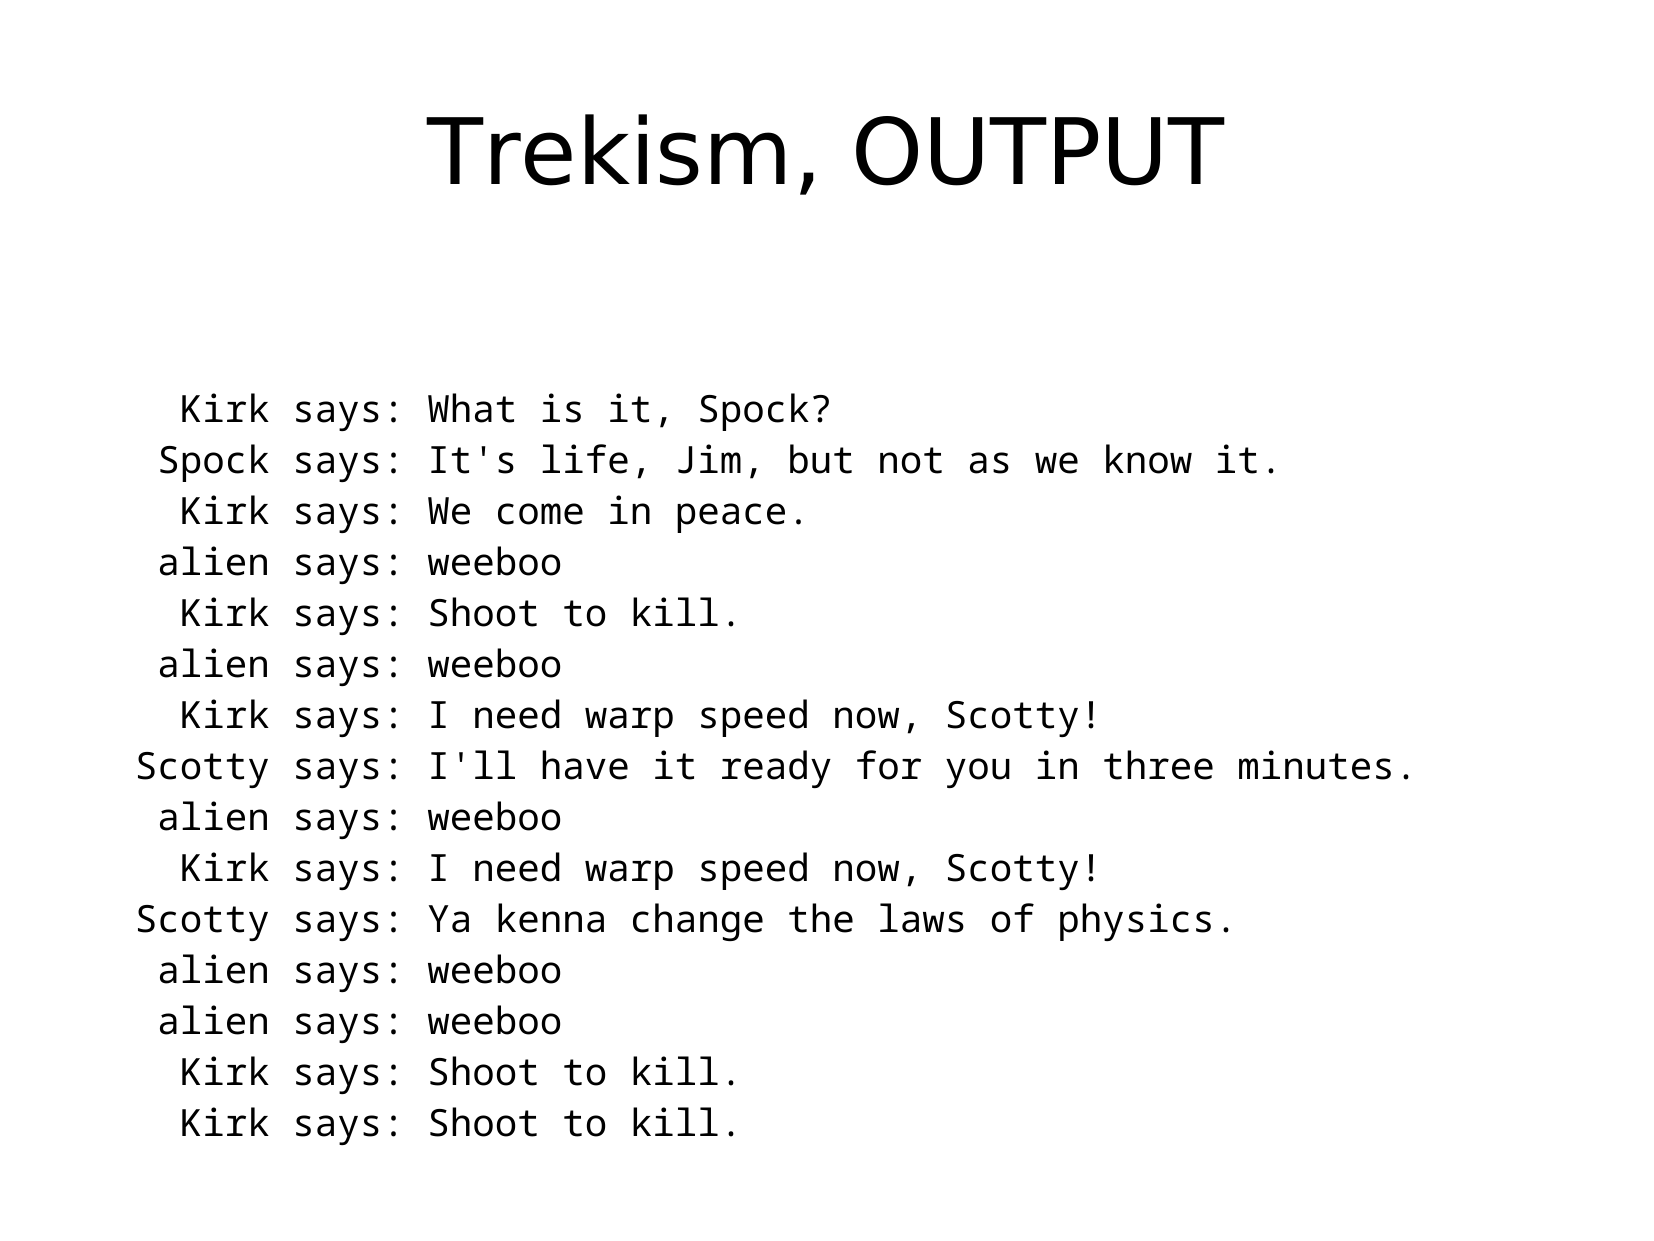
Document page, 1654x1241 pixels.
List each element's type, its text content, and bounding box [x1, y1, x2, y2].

text_box Kirk says: What is it, Spock? Spock says: It's life, Jim, but not as we know it. Kirk says: We come in peace. alien says: weeboo Kirk says: Shoot to kill. alien says: weeboo Kirk says: I need warp speed now, Scotty! Scotty says: I'll have it ready for you in three minutes. alien says: weeboo Kirk says: I need warp speed now, Scotty! Scotty says: Ya kenna change the laws of physics. alien says: weeboo alien says: weeboo Kirk says: Shoot to kill. Kirk says: Shoot to kill. [75, 375, 1538, 1043]
title Trekism, OUTPUT [82, 49, 1571, 257]
